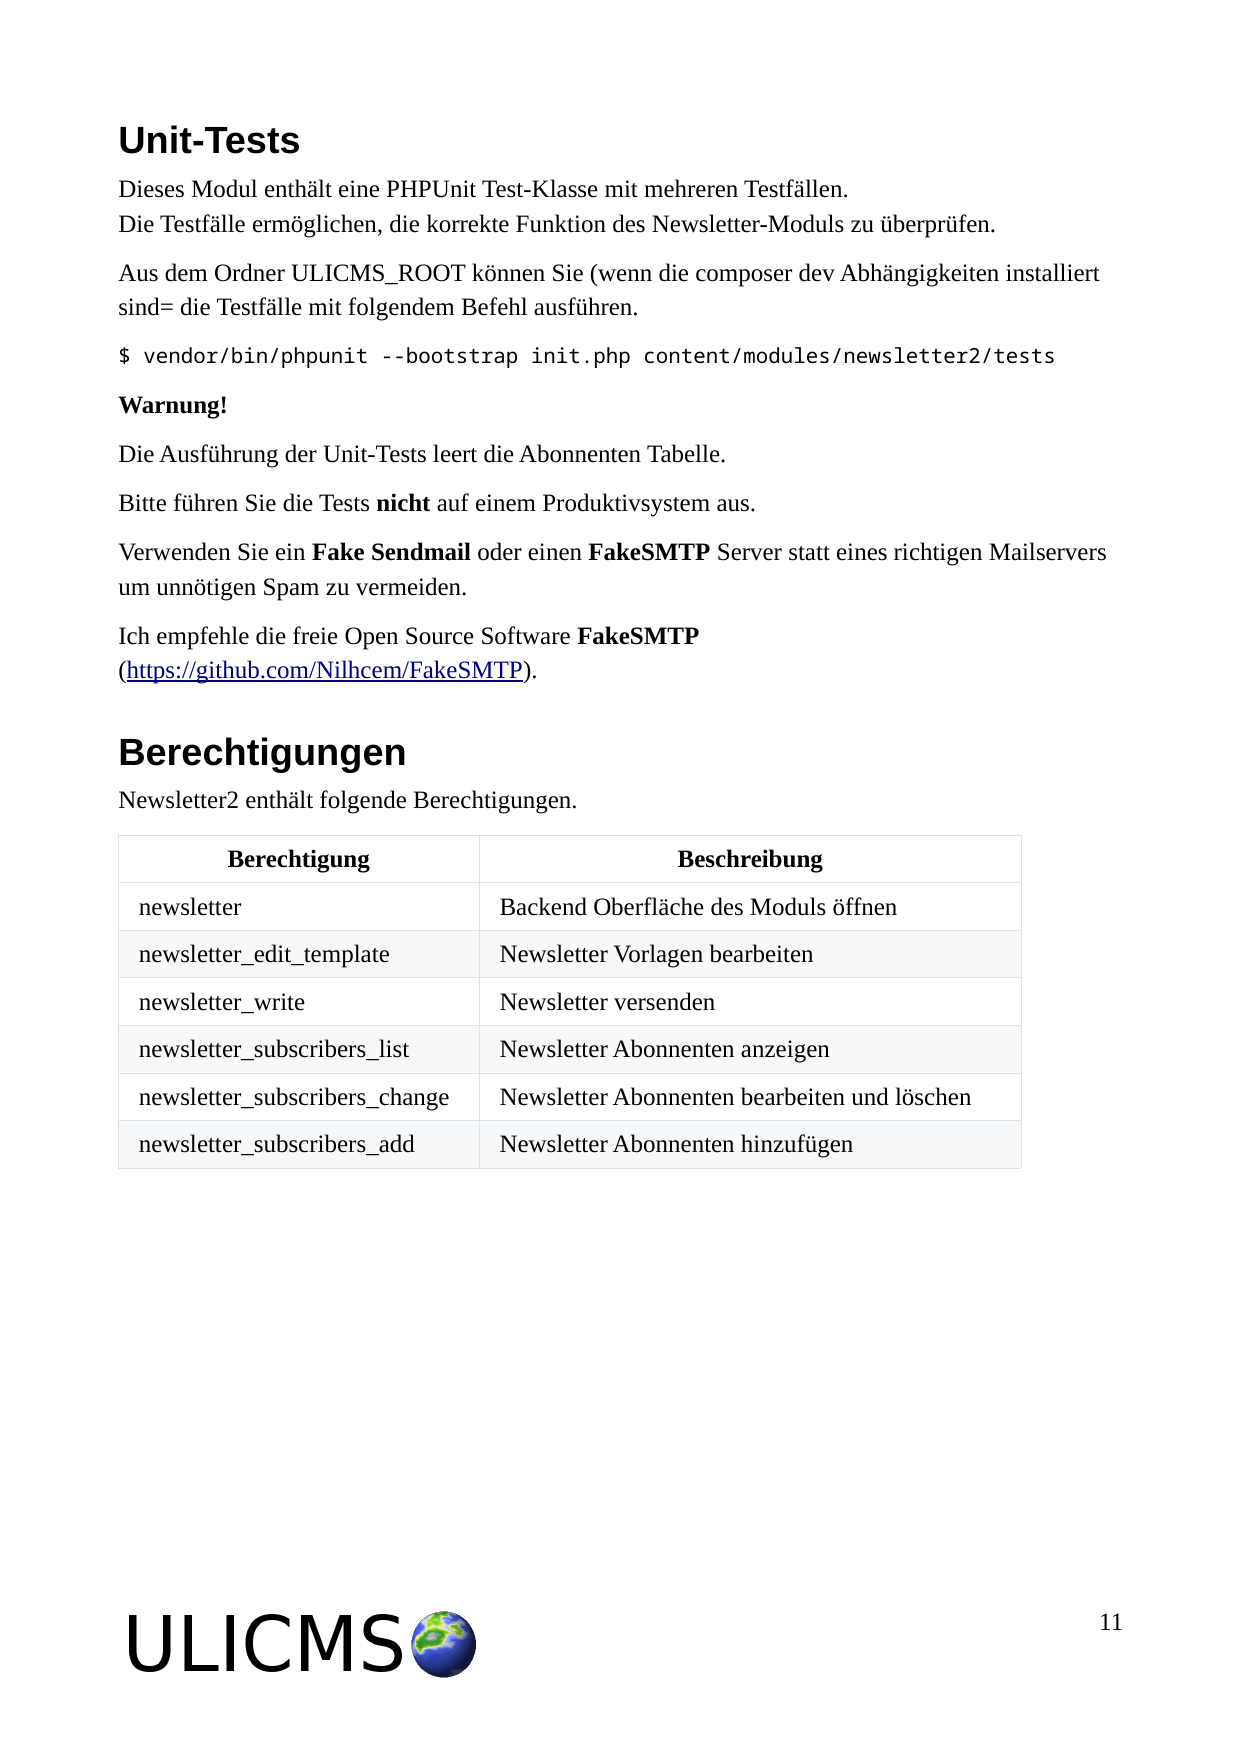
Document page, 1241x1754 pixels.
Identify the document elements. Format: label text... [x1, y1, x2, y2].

table_header Beschreibung [480, 836, 1021, 882]
table_cell newsletter_subscribers_add [119, 1121, 479, 1168]
text Aus dem Ordner ULICMS_ROOT können Sie (wenn die composer dev Abhängigkeiten installiert sind= die Testfälle mit folgendem Befehl ausführen. [118, 258, 1123, 321]
table_cell Newsletter Abonnenten anzeigen [480, 1026, 1021, 1072]
text Die Ausführung der Unit-Tests leert die Abonnenten Tabelle. [118, 439, 1123, 468]
text Newsletter2 enthält folgende Berechtigungen. [118, 785, 1123, 814]
text Ich empfehle die freie Open Source Software FakeSMTP (https://github.com/Nilhcem/FakeSMTP). [118, 621, 1123, 684]
table_cell Backend Oberfläche des Moduls öffnen [480, 883, 1021, 930]
text Verwenden Sie ein Fake Sendmail oder einen FakeSMTP Server statt eines richtigen Mailservers um unnötigen Spam zu vermeiden. [118, 537, 1123, 600]
subtitle Berechtigungen [118, 729, 1123, 773]
table_cell Newsletter Abonnenten hinzufügen [480, 1121, 1021, 1168]
table_cell newsletter_subscribers_change [119, 1074, 479, 1120]
picture [118, 1607, 479, 1681]
text Dieses Modul enthält eine PHPUnit Test-Klasse mit mehreren Testfällen. Die Testfälle ermöglichen, die korrekte Funktion des Newsletter-Moduls zu überprüfen. [118, 174, 1123, 237]
table_header Berechtigung [119, 836, 479, 882]
table_cell newsletter_edit_template [119, 931, 479, 977]
table_cell newsletter_write [119, 978, 479, 1025]
table_cell newsletter_subscribers_list [119, 1026, 479, 1072]
text $ vendor/bin/phpunit --bootstrap init.php content/modules/newsletter2/tests [118, 341, 1123, 370]
table_cell Newsletter Vorlagen bearbeiten [480, 931, 1021, 977]
table_cell Newsletter versenden [480, 978, 1021, 1025]
text Warnung! [118, 390, 1123, 419]
text Bitte führen Sie die Tests nicht auf einem Produktivsystem aus. [118, 488, 1123, 517]
table_cell Newsletter Abonnenten bearbeiten und löschen [480, 1074, 1021, 1120]
subtitle Unit-Tests [118, 118, 1123, 162]
table_cell newsletter [119, 883, 479, 930]
